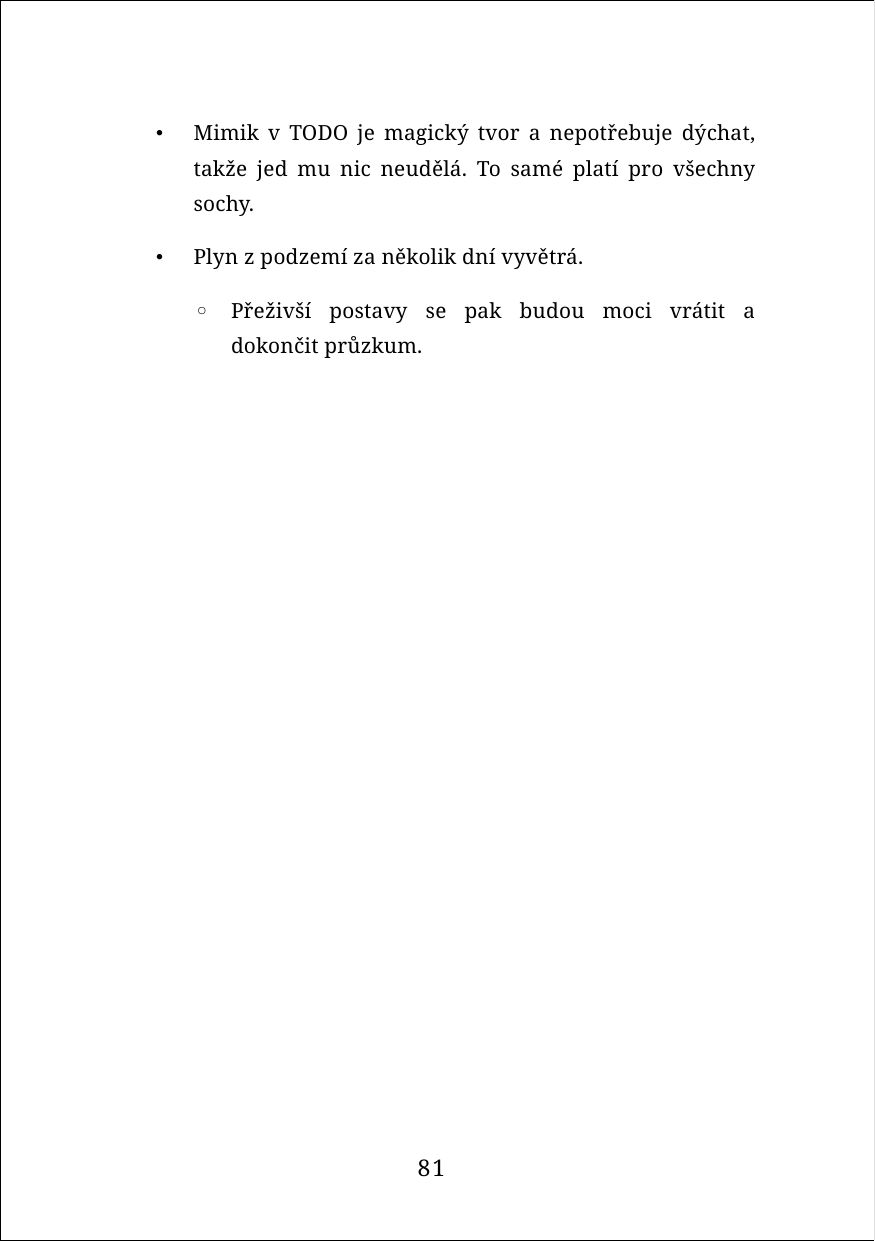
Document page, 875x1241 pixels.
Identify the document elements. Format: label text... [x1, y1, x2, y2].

list Plyn z podzemí za několik dní vyvětrá. [156, 242, 756, 271]
list Přeživší postavy se pak budou moci vrátit a dokončit průzkum. [193, 296, 756, 360]
list Mimik v TODO je magický tvor a nepotřebuje dýchat, takže jed mu nic neudělá. To samé platí pro všechny sochy. [156, 118, 756, 218]
